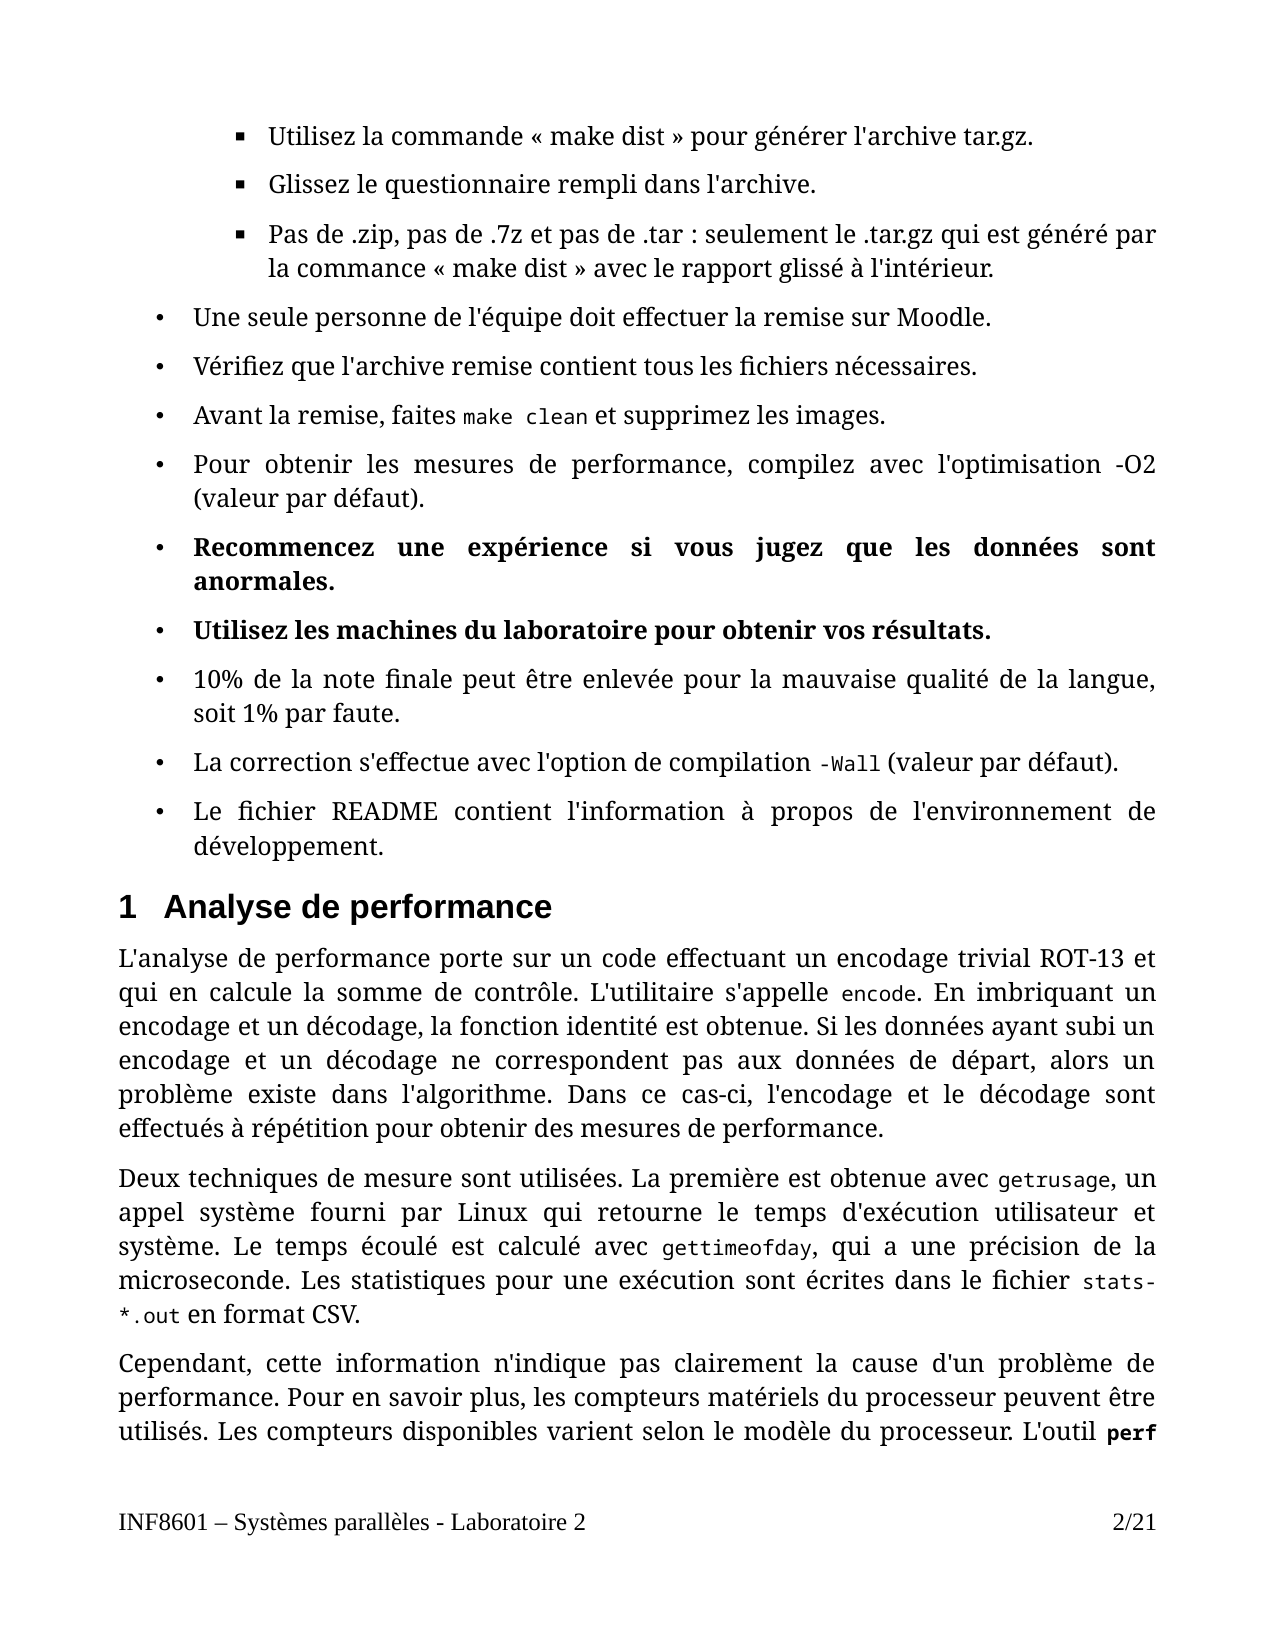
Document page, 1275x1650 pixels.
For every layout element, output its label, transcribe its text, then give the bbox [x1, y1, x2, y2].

list Utilisez les machines du laboratoire pour obtenir vos résultats. [156, 613, 1157, 647]
list Pas de .zip, pas de .7z et pas de .tar : seulement le .tar.gz qui est généré par la commance « make dist » avec le rapport glissé à l'intérieur. [231, 216, 1157, 284]
list Pour obtenir les mesures de performance, compilez avec l'optimisation -O2 (valeur par défaut). [156, 447, 1157, 515]
list La correction s'effectue avec l'option de compilation -Wall (valeur par défaut). [156, 745, 1157, 779]
list Glissez le questionnaire rempli dans l'archive. [231, 167, 1157, 201]
list Utilisez la commande « make dist » pour générer l'archive tar.gz. [231, 118, 1157, 152]
list Le fichier README contient l'information à propos de l'environnement de développement. [156, 794, 1157, 862]
text Deux techniques de mesure sont utilisées. La première est obtenue avec getrusage, un appel système fourni par Linux qui retourne le temps d'exécution utilisateur et système. Le temps écoulé est calculé avec gettimeofday, qui a une précision de la microseconde. Les statistiques pour une exécution sont écrites dans le fichier stats-*.out en format CSV. [118, 1160, 1157, 1331]
list Avant la remise, faites make clean et supprimez les images. [156, 397, 1157, 432]
text L'analyse de performance porte sur un code effectuant un encodage trivial ROT-13 et qui en calcule la somme de contrôle. L'utilitaire s'appelle encode. En imbriquant un encodage et un décodage, la fonction identité est obtenue. Si les données ayant subi un encodage et un décodage ne correspondent pas aux données de départ, alors un problème existe dans l'algorithme. Dans ce cas-ci, l'encodage et le décodage sont effectués à répétition pour obtenir des mesures de performance. [118, 941, 1157, 1145]
text Cependant, cette information n'indique pas clairement la cause d'un problème de performance. Pour en savoir plus, les compteurs matériels du processeur peuvent être utilisés. Les compteurs disponibles varient selon le modèle du processeur. L'outil perf [118, 1346, 1157, 1448]
subtitle Analyse de performance [118, 887, 1157, 926]
list Une seule personne de l'équipe doit effectuer la remise sur Moodle. [156, 299, 1157, 333]
list Recommencez une expérience si vous jugez que les données sont anormales. [156, 530, 1157, 598]
list 10% de la note finale peut être enlevée pour la mauvaise qualité de la langue, soit 1% par faute. [156, 662, 1157, 730]
list Vérifiez que l'archive remise contient tous les fichiers nécessaires. [156, 348, 1157, 382]
